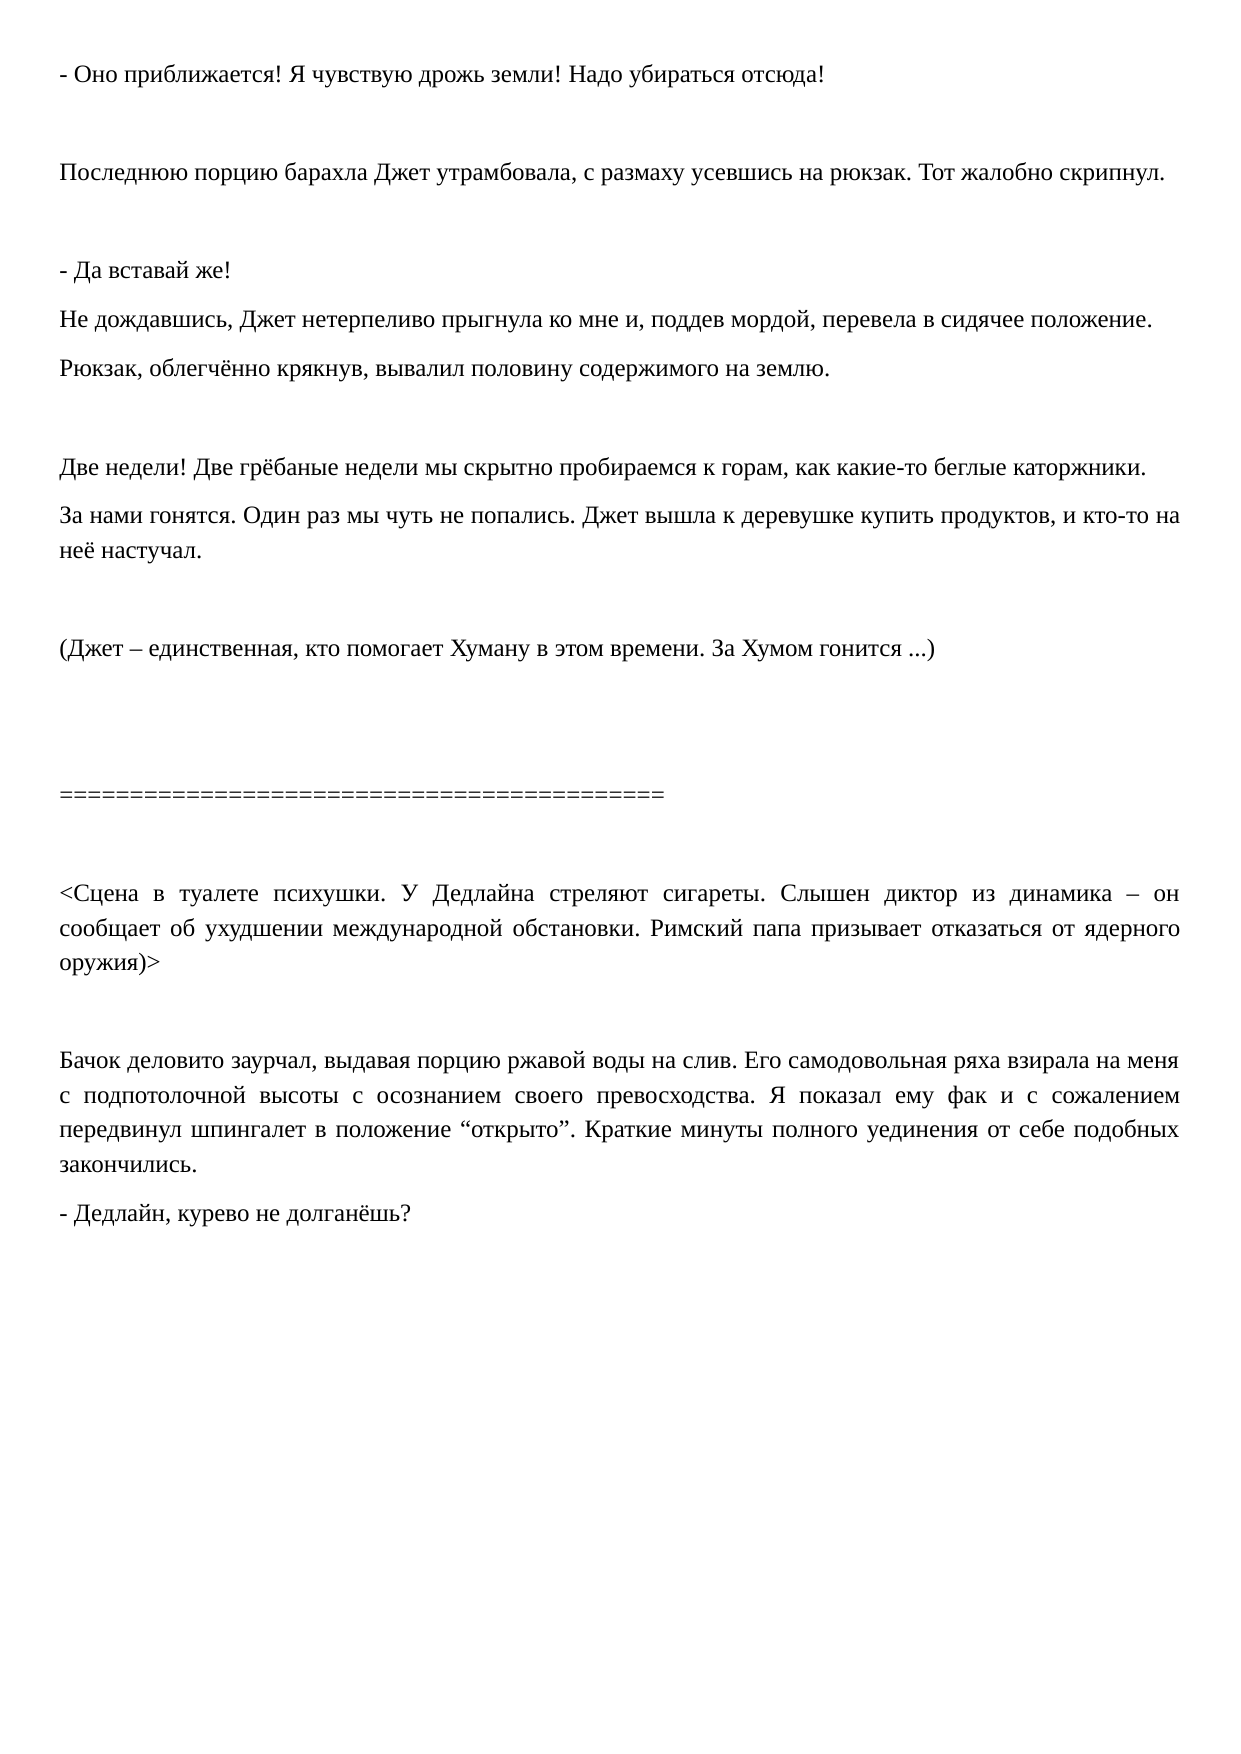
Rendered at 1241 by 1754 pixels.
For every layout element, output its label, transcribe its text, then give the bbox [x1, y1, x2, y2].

text - Оно приближается! Я чувствую дрожь земли! Надо убираться отсюда! [59, 59, 1181, 88]
text =========================================== [59, 780, 1181, 809]
text <Сцена в туалете психушки. У Дедлайна стреляют сигареты. Слышен диктор из динамика – он сообщает об ухудшении международной обстановки. Римский папа призывает отказаться от ядерного оружия)> [59, 878, 1181, 976]
text Не дождавшись, Джет нетерпеливо прыгнула ко мне и, поддев мордой, перевела в сидячее положение. [59, 304, 1181, 333]
text Последнюю порцию барахла Джет утрамбовала, с размаху усевшись на рюкзак. Тот жалобно скрипнул. [59, 157, 1181, 186]
text Рюкзак, облегчённо крякнув, вывалил половину содержимого на землю. [59, 353, 1181, 382]
text Две недели! Две грёбаные недели мы скрытно пробираемся к горам, как какие-то беглые каторжники. [59, 452, 1181, 480]
text За нами гонятся. Один раз мы чуть не попались. Джет вышла к деревушке купить продуктов, и кто-то на неё настучал. [59, 501, 1181, 564]
text (Джет – единственная, кто помогает Хуману в этом времени. За Хумом гонится ...) [59, 633, 1181, 662]
text - Дедлайн, курево не долганёшь? [59, 1198, 1181, 1227]
text Бачок деловито заурчал, выдавая порцию ржавой воды на слив. Его самодовольная ряха взирала на меня с подпотолочной высоты с осознанием своего превосходства. Я показал ему фак и с сожалением передвинул шпингалет в положение “открыто”. Краткие минуты полного уединения от себе подобных закончились. [59, 1046, 1181, 1178]
text - Да вставай же! [59, 255, 1181, 284]
